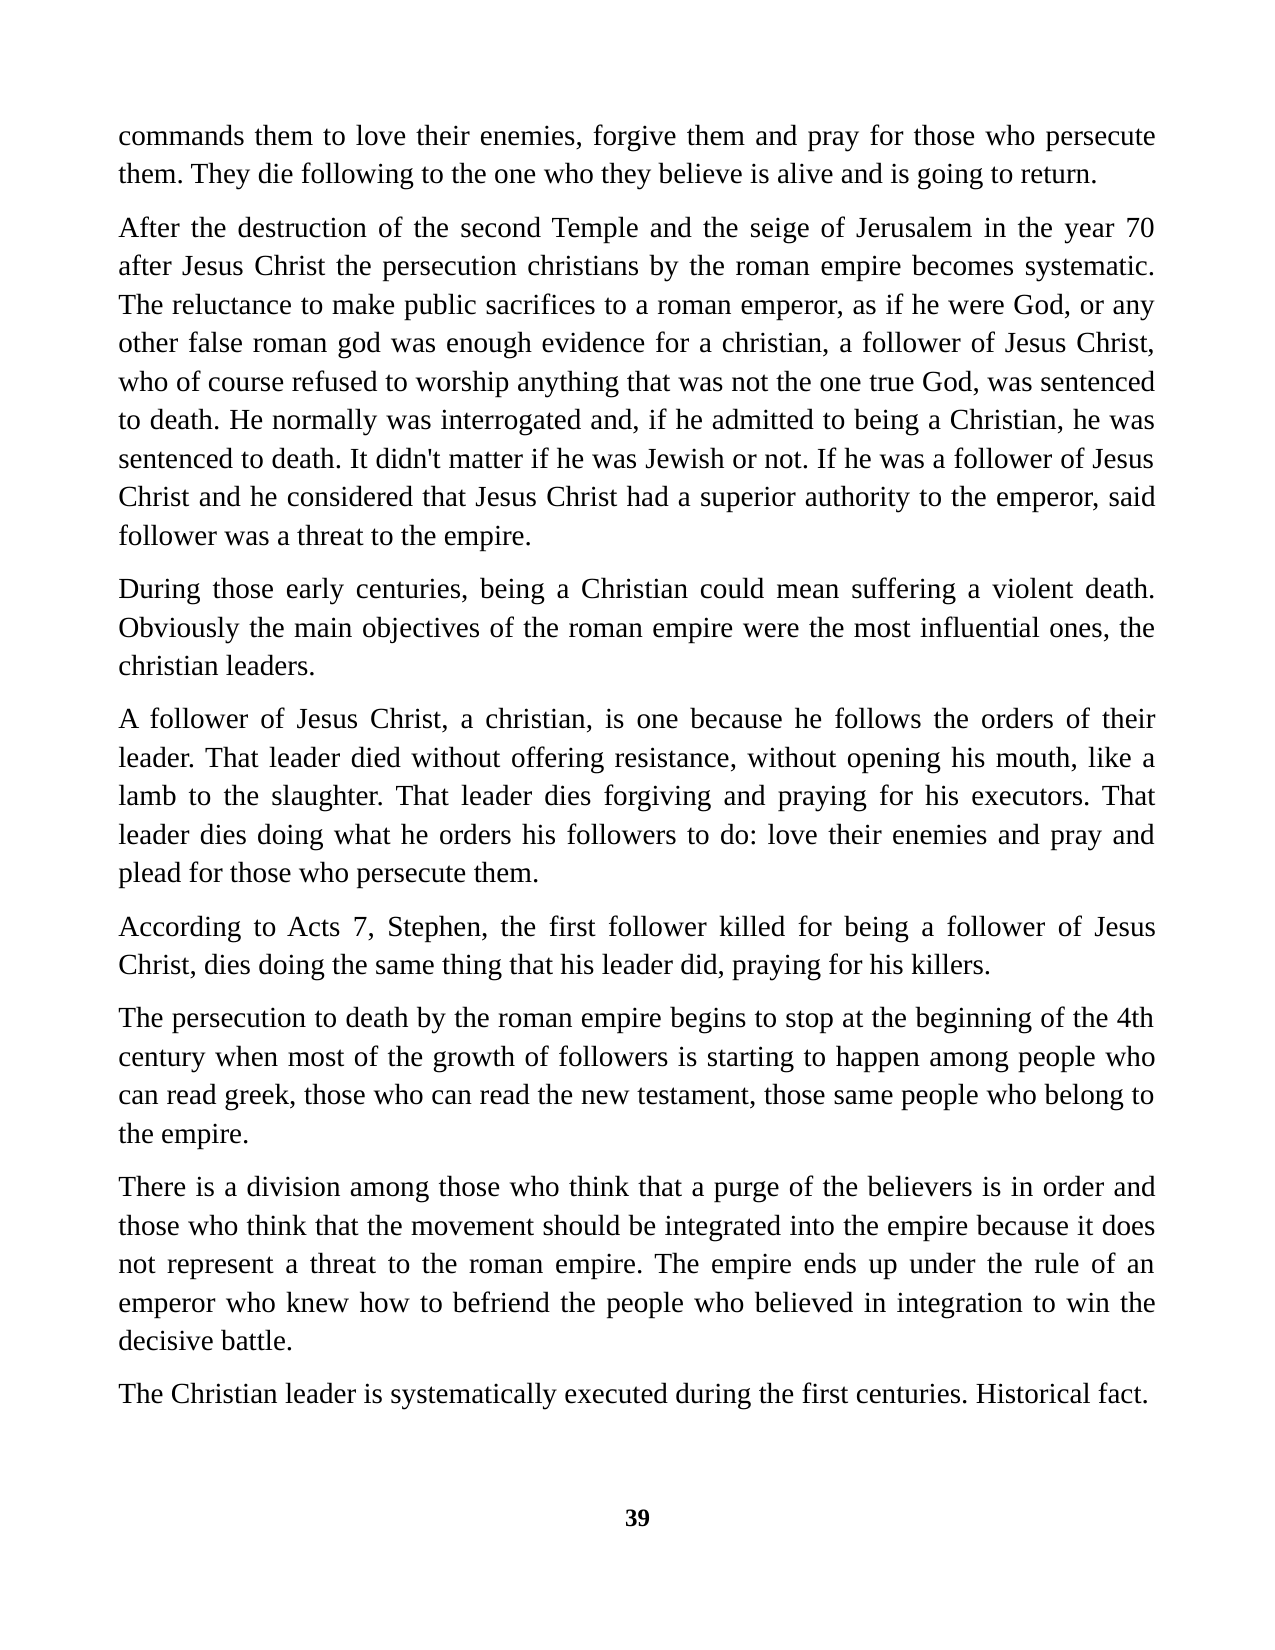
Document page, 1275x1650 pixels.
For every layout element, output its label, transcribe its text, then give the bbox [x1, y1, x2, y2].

text According to Acts 7, Stephen, the first follower killed for being a follower of Jesus Christ, dies doing the same thing that his leader did, praying for his killers. [118, 909, 1157, 981]
text After the destruction of the second Temple and the seige of Jerusalem in the year 70 after Jesus Christ the persecution christians by the roman empire becomes systematic. The reluctance to make public sacrifices to a roman emperor, as if he were God, or any other false roman god was enough evidence for a christian, a follower of Jesus Christ, who of course refused to worship anything that was not the one true God, was sentenced to death. He normally was interrogated and, if he admitted to being a Christian, he was sentenced to death. It didn't matter if he was Jewish or not. If he was a follower of Jesus Christ and he considered that Jesus Christ had a superior authority to the emperor, said follower was a threat to the empire. [118, 210, 1157, 552]
text The Christian leader is systematically executed during the first centuries. Historical fact. [118, 1376, 1157, 1410]
text During those early centuries, being a Christian could mean suffering a violent death. Obviously the main objectives of the roman empire were the most influential ones, the christian leaders. [118, 571, 1157, 682]
text A follower of Jesus Christ, a christian, is one because he follows the orders of their leader. That leader died without offering resistance, without opening his mouth, like a lamb to the slaughter. That leader dies forgiving and praying for his executors. That leader dies doing what he orders his followers to do: love their enemies and pray and plead for those who persecute them. [118, 701, 1157, 889]
text There is a division among those who think that a purge of the believers is in order and those who think that the movement should be integrated into the empire because it does not represent a threat to the roman empire. The empire ends up under the rule of an emperor who knew how to befriend the people who believed in integration to win the decisive battle. [118, 1169, 1157, 1357]
text The persecution to death by the roman empire begins to stop at the beginning of the 4th century when most of the growth of followers is starting to happen among people who can read greek, those who can read the new testament, those same people who belong to the empire. [118, 1000, 1157, 1149]
text commands them to love their enemies, forgive them and pray for those who persecute them. They die following to the one who they believe is alive and is going to return. [118, 118, 1157, 190]
